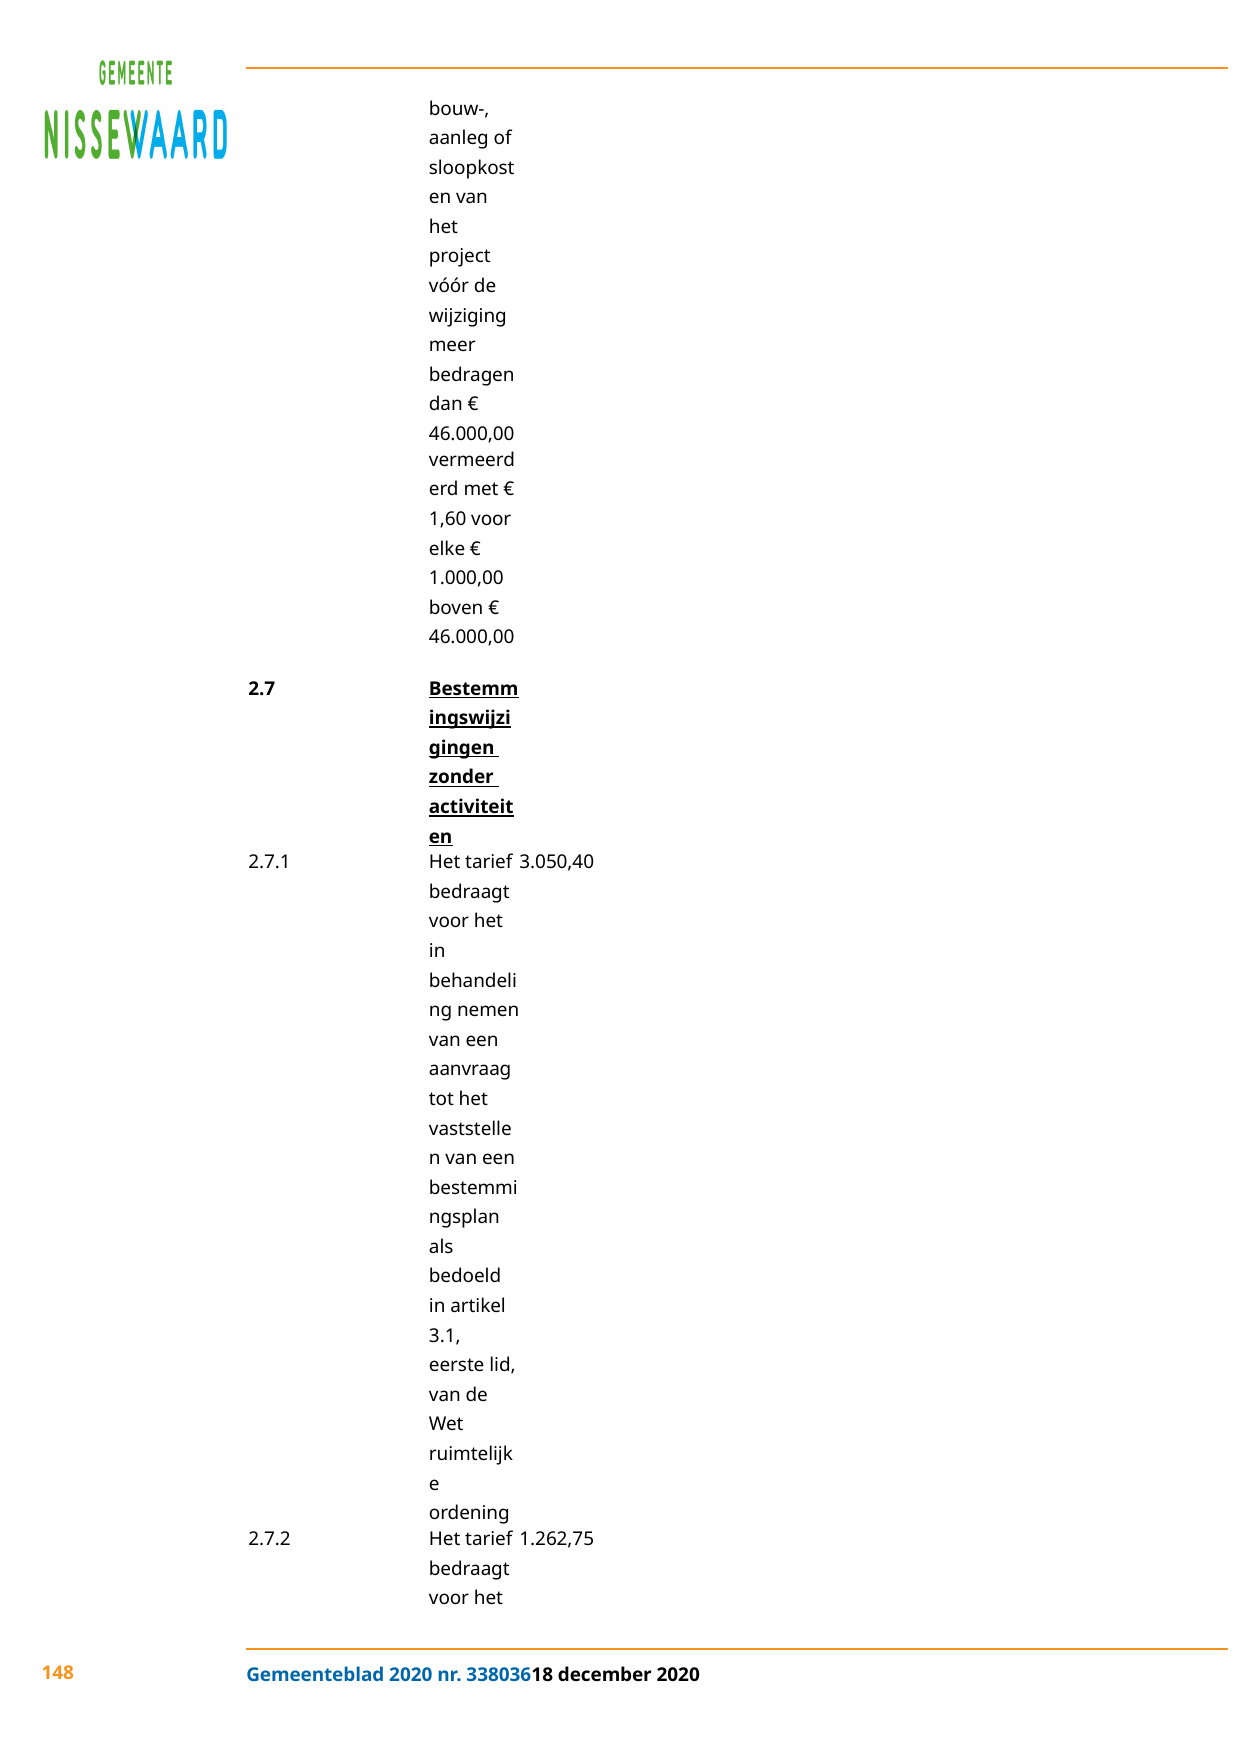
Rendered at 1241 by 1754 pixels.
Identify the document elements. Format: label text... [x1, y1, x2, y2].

table_cell [338, 849, 429, 1525]
table_cell [519, 95, 609, 446]
table_cell [248, 95, 338, 446]
table_cell 2.7 [248, 675, 338, 848]
table_cell [429, 649, 519, 675]
table_cell Bestemm [429, 675, 519, 697]
table_cell [338, 649, 429, 675]
table_cell vermeerderd met € 1,60 voor elke € 1.000,00 boven € 46.000,00 [429, 446, 519, 649]
table_cell [519, 675, 609, 848]
table_cell [338, 446, 429, 649]
table_cell [338, 675, 429, 848]
table_cell [248, 649, 338, 675]
table_cell [248, 446, 338, 649]
table_cell [338, 1525, 429, 1610]
table_cell ingswijzigingen zonder activiteiten [429, 698, 519, 848]
table_cell Het tarief bedraagt voor het [429, 1525, 519, 1610]
table_cell 1.262,75 [519, 1525, 609, 1610]
table_cell 2.7.1 [248, 849, 338, 1525]
table_cell 3.050,40 [519, 849, 609, 1525]
table_cell [519, 446, 609, 649]
table_cell Het tarief bedraagt voor het in behandeling nemen van een aanvraag tot het vaststellen van een bestemmingsplan als bedoeld in artikel 3.1, eerste lid, van de Wet ruimtelijke ordening [429, 849, 519, 1525]
picture [41, 47, 231, 172]
table_cell [519, 649, 609, 675]
table_cell bouw-, aanleg of sloopkosten van het project vóór de wijziging meer bedragen dan € 46.000,00 [429, 95, 519, 446]
table_cell 2.7.2 [248, 1525, 338, 1610]
table_cell [338, 95, 429, 446]
